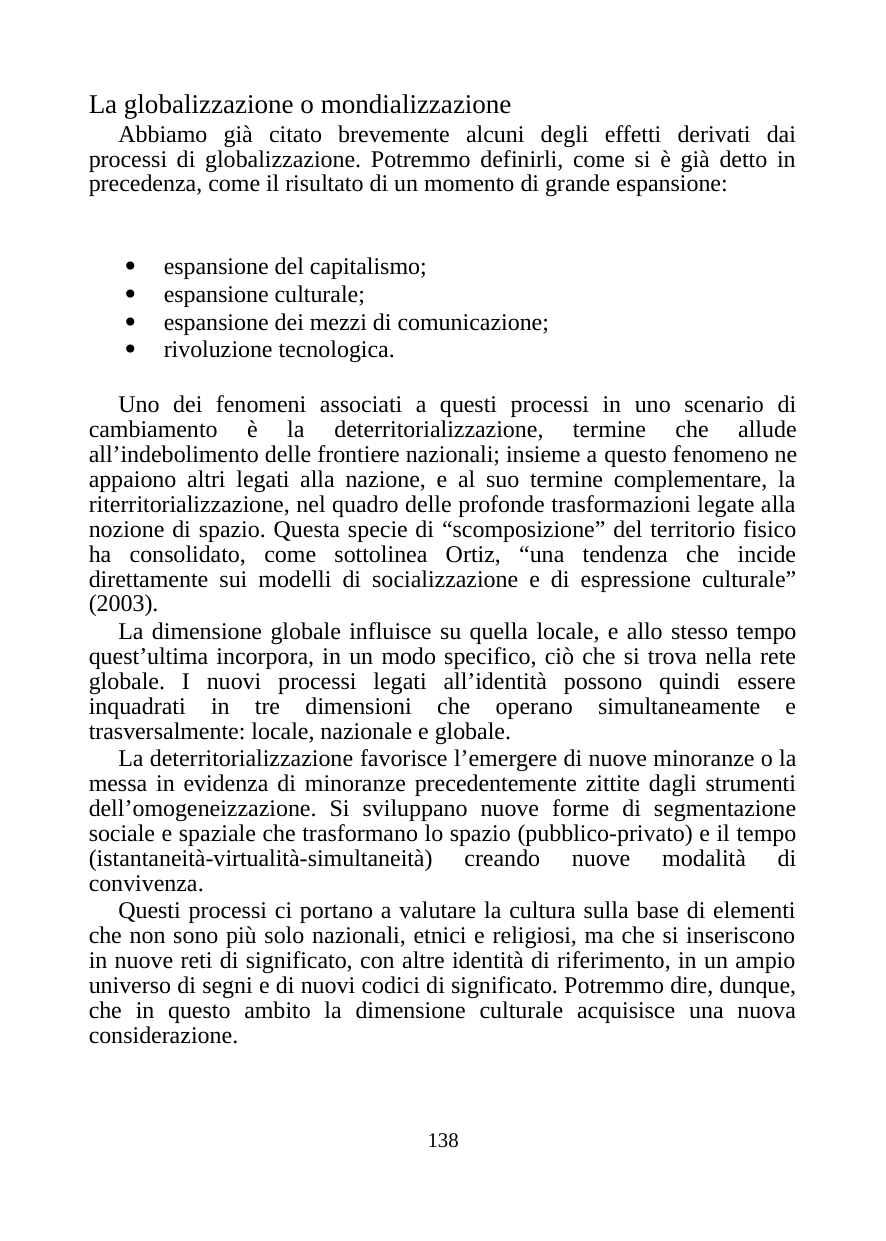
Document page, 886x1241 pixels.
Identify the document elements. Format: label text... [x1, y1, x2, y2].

list rivoluzione tecnologica. [126, 335, 797, 363]
subtitle La globalizzazione o mondializzazione [88, 88, 797, 120]
text Abbiamo già citato brevemente alcuni degli effetti derivati dai processi di globalizzazione. Potremmo definirli, come si è già detto in precedenza, come il risultato di un momento di grande espansione: [88, 120, 797, 197]
list espansione culturale; [126, 280, 797, 307]
text Questi processi ci portano a valutare la cultura sulla base di elementi che non sono più solo nazionali, etnici e religiosi, ma che si inseriscono in nuove reti di significato, con altre identità di riferimento, in un ampio universo di segni e di nuovi codici di significato. Potremmo dire, dunque, che in questo ambito la dimensione culturale acquisisce una nuova considerazione. [88, 896, 797, 1048]
text La dimensione globale influisce su quella locale, e allo stesso tempo quest’ultima incorpora, in un modo specifico, ciò che si trova nella rete globale. I nuovi processi legati all’identità possono quindi essere inquadrati in tre dimensioni che operano simultaneamente e trasversalmente: locale, nazionale e globale. [88, 617, 797, 744]
text Uno dei fenomeni associati a questi processi in uno scenario di cambiamento è la deterritorializzazione, termine che allude all’indebolimento delle frontiere nazionali; insieme a questo fenomeno ne appaiono altri legati alla nazione, e al suo termine complementare, la riterritorializzazione, nel quadro delle profonde trasformazioni legate alla nozione di spazio. Questa specie di “scomposizione” del territorio fisico ha consolidato, come sottolinea Ortiz, “una tendenza che incide direttamente sui modelli di socializzazione e di espressione culturale” (2003). [88, 390, 797, 617]
text La deterritorializzazione favorisce l’emergere di nuove minoranze o la messa in evidenza di minoranze precedentemente zittite dagli strumenti dell’omogeneizzazione. Si sviluppano nuove forme di segmentazione sociale e spaziale che trasformano lo spazio (pubblico-privato) e il tempo (istantaneità-virtualità-simultaneità) creando nuove modalità di convivenza. [88, 744, 797, 896]
list espansione del capitalismo; [126, 252, 797, 280]
list espansione dei mezzi di comunicazione; [126, 307, 797, 335]
